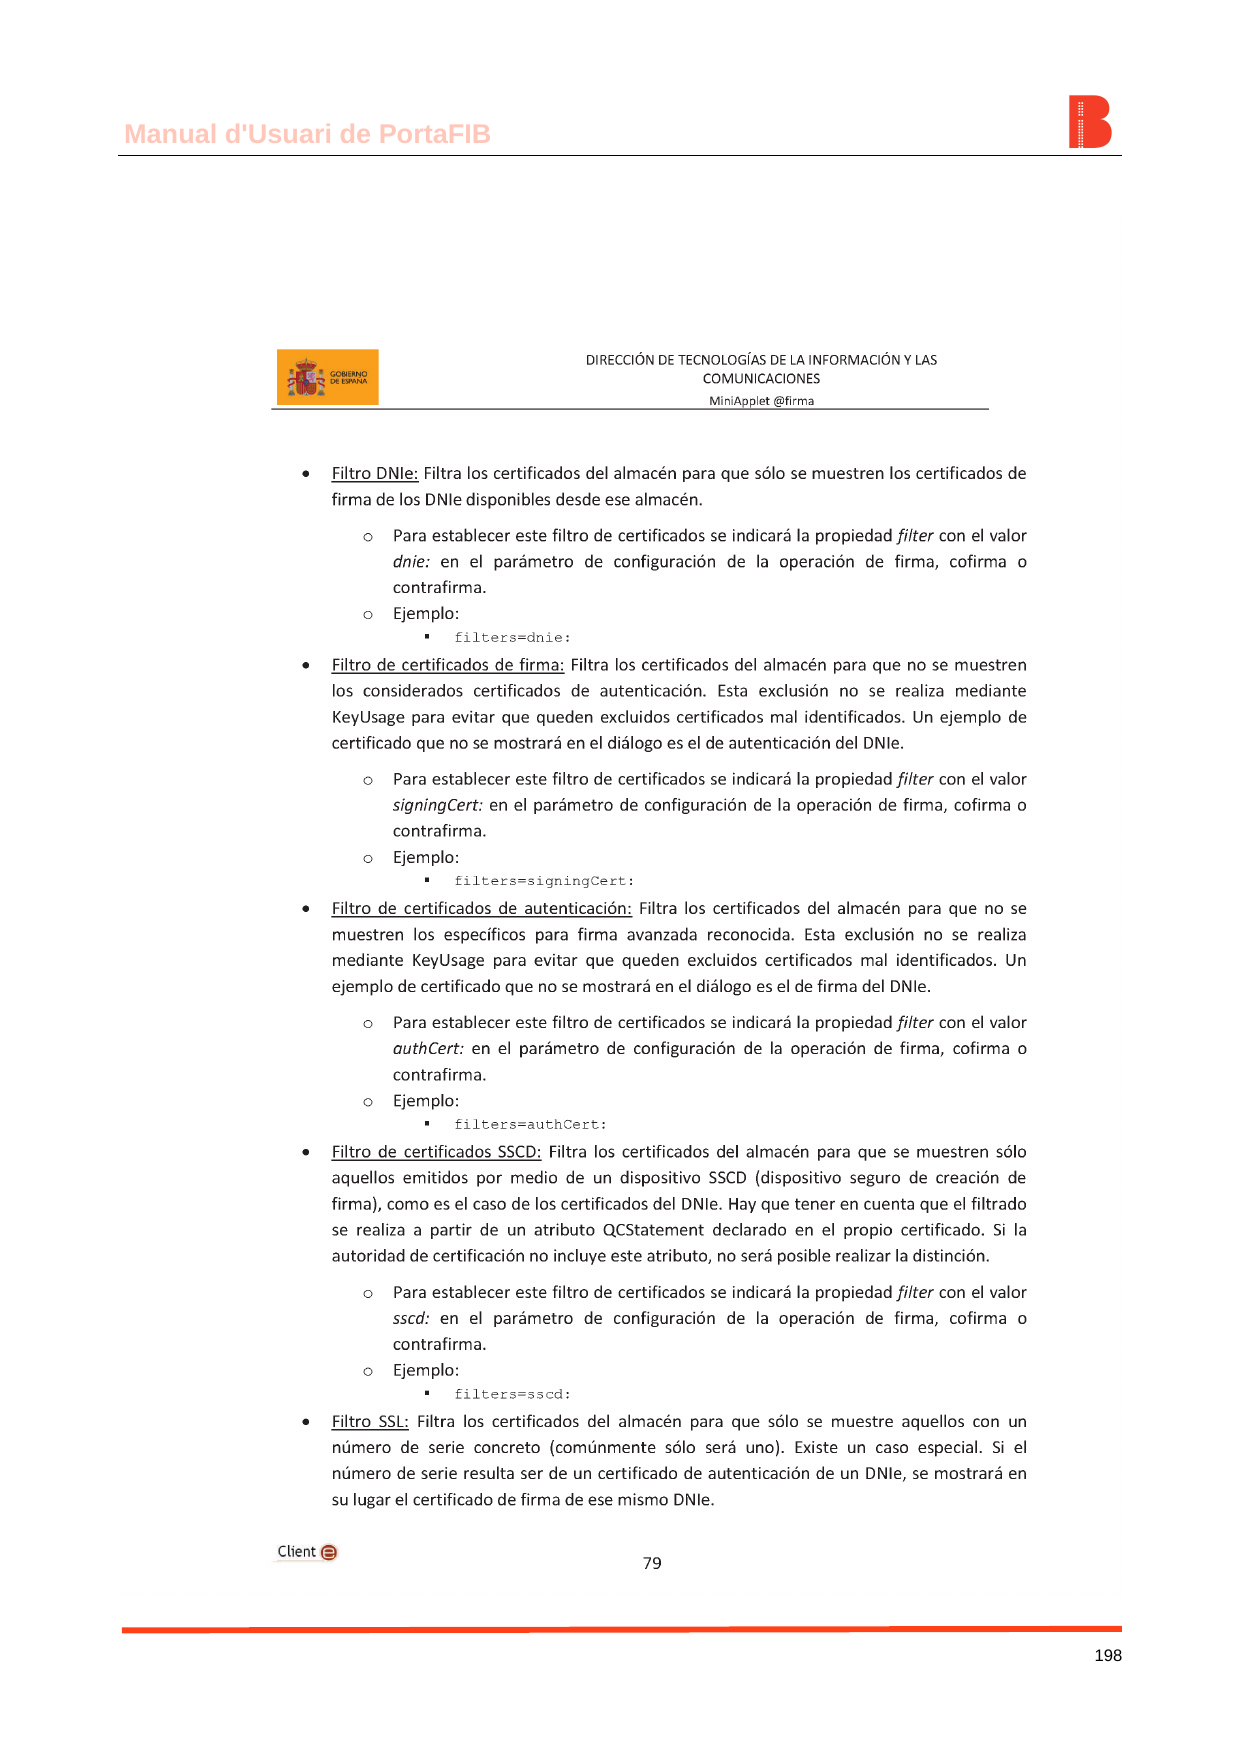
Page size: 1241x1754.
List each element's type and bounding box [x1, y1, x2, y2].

picture [1063, 94, 1117, 150]
